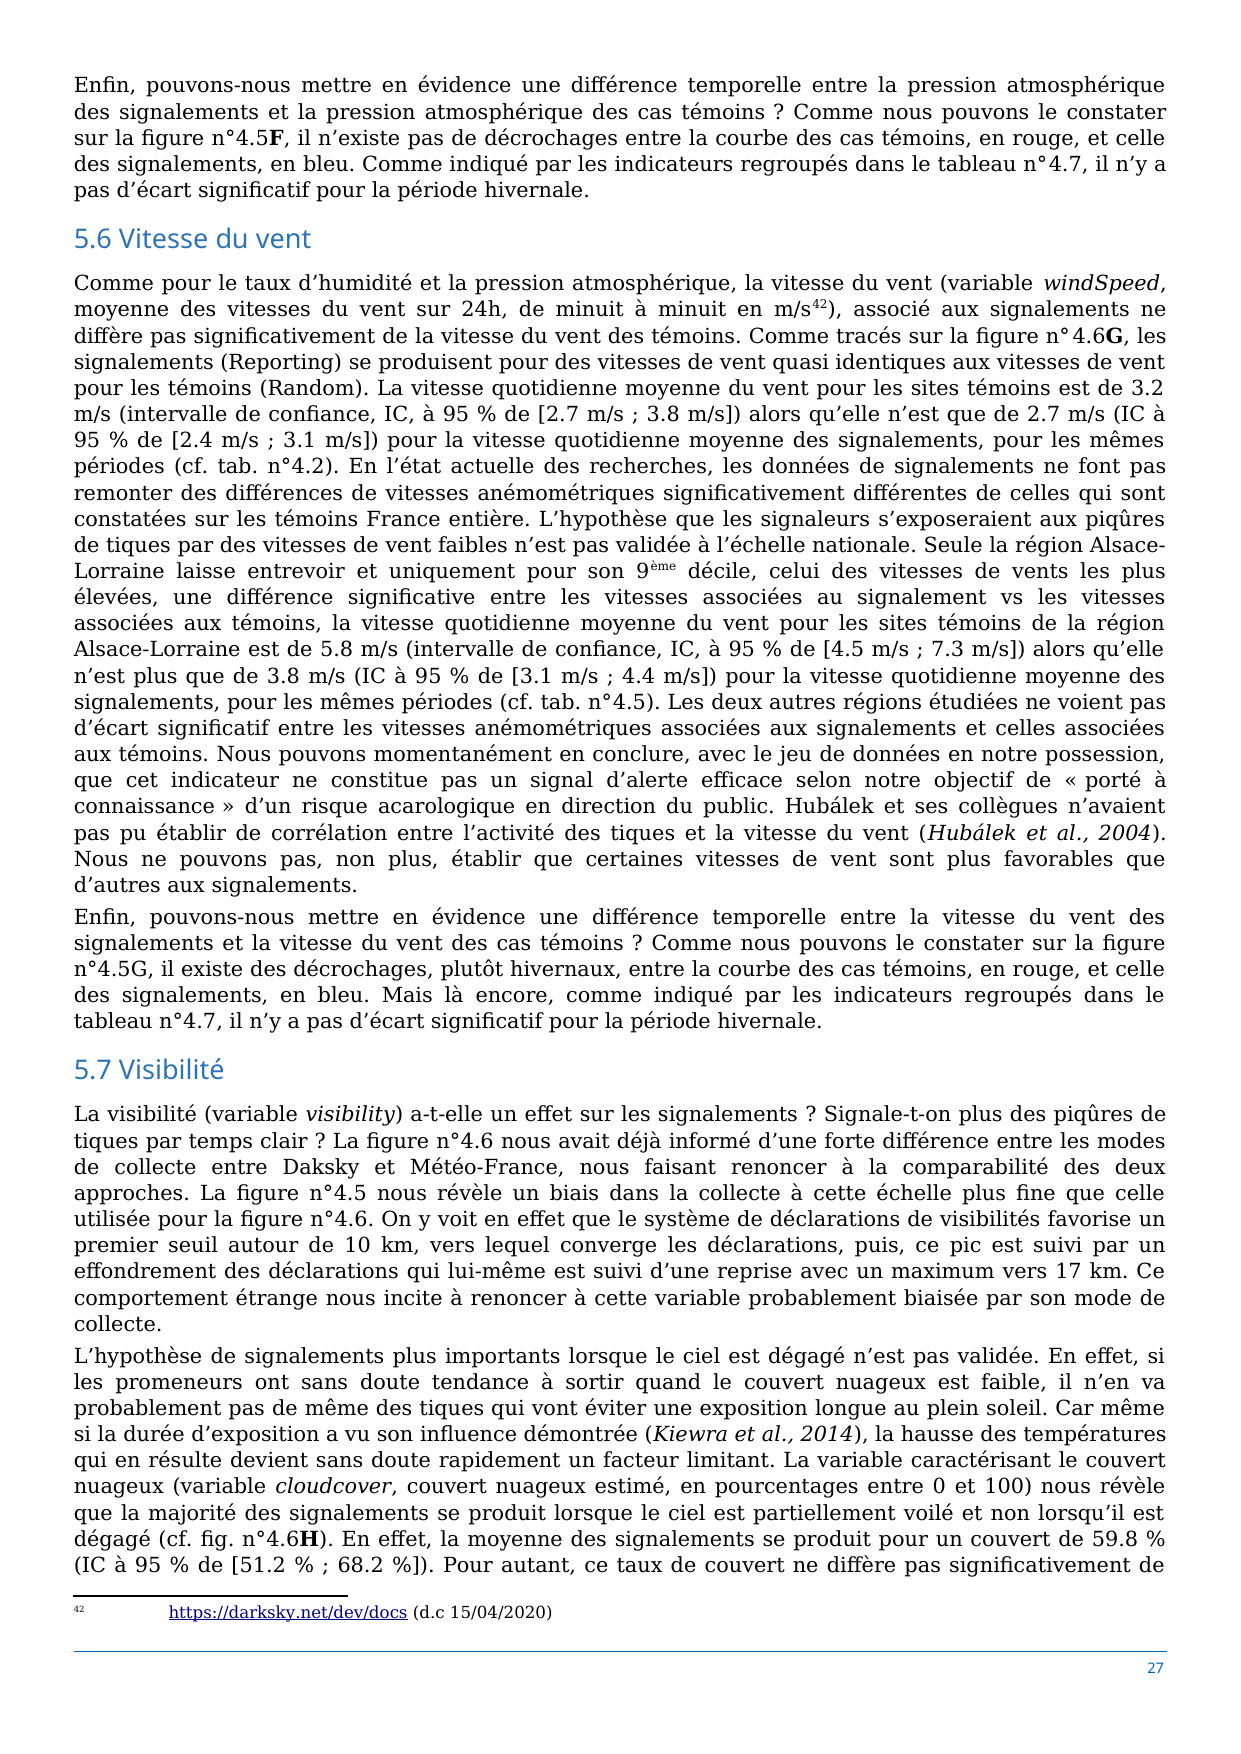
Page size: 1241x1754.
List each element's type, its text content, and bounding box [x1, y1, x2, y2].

text Enfin, pouvons-nous mettre en évidence une différence temporelle entre la vitesse du vent des signalements et la vitesse du vent des cas témoins ? Comme nous pouvons le constater sur la figure n°4.5G, il existe des décrochages, plutôt hivernaux, entre la courbe des cas témoins, en rouge, et celle des signalements, en bleu. Mais là encore, comme indiqué par les indicateurs regroupés dans le tableau n°4.7, il n’y a pas d’écart significatif pour la période hivernale. [73, 905, 1167, 1034]
text https://darksky.net/dev/docs (d.c 15/04/2020) [73, 1602, 1167, 1622]
text La visibilité (variable visibility) a-t-elle un effet sur les signalements ? Signale-t-on plus des piqûres de tiques par temps clair ? La figure n°4.6 nous avait déjà informé d’une forte différence entre les modes de collecte entre Daksky et Météo-France, nous faisant renoncer à la comparabilité des deux approches. La figure n°4.5 nous révèle un biais dans la collecte à cette échelle plus fine que celle utilisée pour la figure n°4.6. On y voit en effet que le système de déclarations de visibilités favorise un premier seuil autour de 10 km, vers lequel converge les déclarations, puis, ce pic est suivi par un effondrement des déclarations qui lui-même est suivi d’une reprise avec un maximum vers 17 km. Ce comportement étrange nous incite à renoncer à cette variable probablement biaisée par son mode de collecte. [73, 1102, 1167, 1336]
subtitle 5.7 Visibilité [73, 1051, 1167, 1088]
subtitle 5.6 Vitesse du vent [73, 219, 1167, 256]
text L’hypothèse de signalements plus importants lorsque le ciel est dégagé n’est pas validée. En effet, si les promeneurs ont sans doute tendance à sortir quand le couvert nuageux est faible, il n’en va probablement pas de même des tiques qui vont éviter une exposition longue au plein soleil. Car même si la durée d’exposition a vu son influence démontrée (Kiewra et al., 2014), la hausse des températures qui en résulte devient sans doute rapidement un facteur limitant. La variable caractérisant le couvert nuageux (variable cloudcover, couvert nuageux estimé, en pourcentages entre 0 et 100) nous révèle que la majorité des signalements se produit lorsque le ciel est partiellement voilé et non lorsqu’il est dégagé (cf. fig. n°4.6H). En effet, la moyenne des signalements se produit pour un couvert de 59.8 % (IC à 95 % de [51.2 % ; 68.2 %]). Pour autant, ce taux de couvert ne diffère pas significativement de [73, 1344, 1167, 1577]
text Comme pour le taux d’humidité et la pression atmosphérique, la vitesse du vent (variable windSpeed, moyenne des vitesses du vent sur 24h, de minuit à minuit en m/s), associé aux signalements ne diffère pas significativement de la vitesse du vent des témoins. Comme tracés sur la figure n°4.6G, les signalements (Reporting) se produisent pour des vitesses de vent quasi identiques aux vitesses de vent pour les témoins (Random). La vitesse quotidienne moyenne du vent pour les sites témoins est de 3.2 m/s (intervalle de confiance, IC, à 95 % de [2.7 m/s ; 3.8 m/s]) alors qu’elle n’est que de 2.7 m/s (IC à 95 % de [2.4 m/s ; 3.1 m/s]) pour la vitesse quotidienne moyenne des signalements, pour les mêmes périodes (cf. tab. n°4.2). En l’état actuelle des recherches, les données de signalements ne font pas remonter des différences de vitesses anémométriques significativement différentes de celles qui sont constatées sur les témoins France entière. L’hypothèse que les signaleurs s’exposeraient aux piqûres de tiques par des vitesses de vent faibles n’est pas validée à l’échelle nationale. Seule la région Alsace-Lorraine laisse entrevoir et uniquement pour son 9ème décile, celui des vitesses de vents les plus élevées, une différence significative entre les vitesses associées au signalement vs les vitesses associées aux témoins, la vitesse quotidienne moyenne du vent pour les sites témoins de la région Alsace-Lorraine est de 5.8 m/s (intervalle de confiance, IC, à 95 % de [4.5 m/s ; 7.3 m/s]) alors qu’elle n’est plus que de 3.8 m/s (IC à 95 % de [3.1 m/s ; 4.4 m/s]) pour la vitesse quotidienne moyenne des signalements, pour les mêmes périodes (cf. tab. n°4.5). Les deux autres régions étudiées ne voient pas d’écart significatif entre les vitesses anémométriques associées aux signalements et celles associées aux témoins. Nous pouvons momentanément en conclure, avec le jeu de données en notre possession, que cet indicateur ne constitue pas un signal d’alerte efficace selon notre objectif de « porté à connaissance » d’un risque acarologique en direction du public. Hubálek et ses collègues n’avaient pas pu établir de corrélation entre l’activité des tiques et la vitesse du vent (Hubálek et al., 2004). Nous ne pouvons pas, non plus, établir que certaines vitesses de vent sont plus favorables que d’autres aux signalements. [73, 271, 1167, 897]
text Enfin, pouvons-nous mettre en évidence une différence temporelle entre la pression atmosphérique des signalements et la pression atmosphérique des cas témoins ? Comme nous pouvons le constater sur la figure n°4.5F, il n’existe pas de décrochages entre la courbe des cas témoins, en rouge, et celle des signalements, en bleu. Comme indiqué par les indicateurs regroupés dans le tableau n°4.7, il n’y a pas d’écart significatif pour la période hivernale. [73, 73, 1167, 203]
